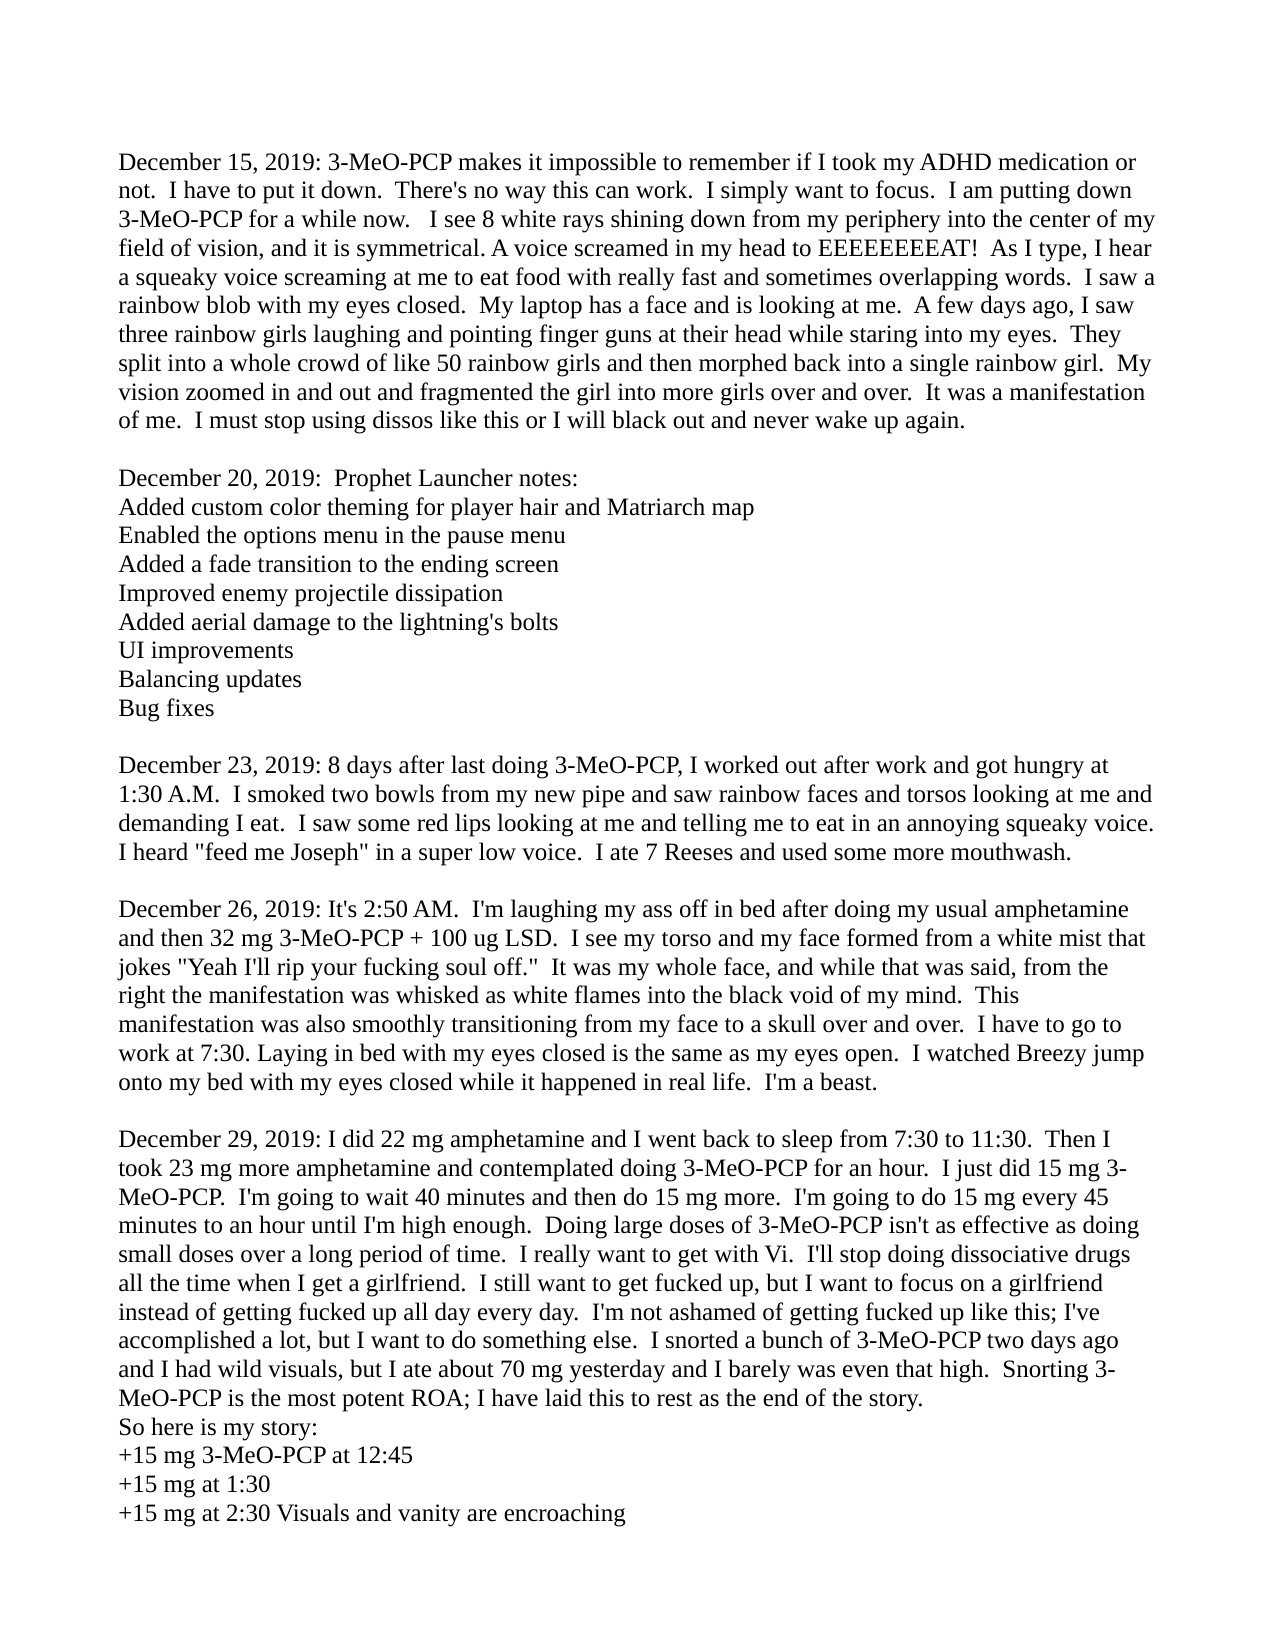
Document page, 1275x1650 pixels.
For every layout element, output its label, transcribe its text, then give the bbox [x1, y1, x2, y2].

text So here is my story: [118, 1412, 1157, 1441]
text December 15, 2019: 3-MeO-PCP makes it impossible to remember if I took my ADHD medication or not. I have to put it down. There's no way this can work. I simply want to focus. I am putting down 3-MeO-PCP for a while now. I see 8 white rays shining down from my periphery into the center of my field of vision, and it is symmetrical. A voice screamed in my head to EEEEEEEEAT! As I type, I hear a squeaky voice screaming at me to eat food with really fast and sometimes overlapping words. I saw a rainbow blob with my eyes closed. My laptop has a face and is looking at me. A few days ago, I saw three rainbow girls laughing and pointing finger guns at their head while staring into my eyes. They split into a whole crowd of like 50 rainbow girls and then morphed back into a single rainbow girl. My vision zoomed in and out and fragmented the girl into more girls over and over. It was a manifestation of me. I must stop using dissos like this or I will black out and never wake up again. [118, 147, 1157, 434]
text Added a fade transition to the ending screen [118, 549, 1157, 578]
text Added aerial damage to the lightning's bolts [118, 607, 1157, 636]
text December 29, 2019: I did 22 mg amphetamine and I went back to sleep from 7:30 to 11:30. Then I took 23 mg more amphetamine and contemplated doing 3-MeO-PCP for an hour. I just did 15 mg 3-MeO-PCP. I'm going to wait 40 minutes and then do 15 mg more. I'm going to do 15 mg every 45 minutes to an hour until I'm high enough. Doing large doses of 3-MeO-PCP isn't as effective as doing small doses over a long period of time. I really want to get with Vi. I'll stop doing dissociative drugs all the time when I get a girlfriend. I still want to get fucked up, but I want to focus on a girlfriend instead of getting fucked up all day every day. I'm not ashamed of getting fucked up like this; I've accomplished a lot, but I want to do something else. I snorted a bunch of 3-MeO-PCP two days ago and I had wild visuals, but I ate about 70 mg yesterday and I barely was even that high. Snorting 3-MeO-PCP is the most potent ROA; I have laid this to rest as the end of the story. [118, 1124, 1157, 1412]
text +15 mg 3-MeO-PCP at 12:45 [118, 1441, 1157, 1469]
text December 23, 2019: 8 days after last doing 3-MeO-PCP, I worked out after work and got hungry at 1:30 A.M. I smoked two bowls from my new pipe and saw rainbow faces and torsos looking at me and demanding I eat. I saw some red lips looking at me and telling me to eat in an annoying squeaky voice. I heard "feed me Joseph" in a super low voice. I ate 7 Reeses and used some more mouthwash. [118, 751, 1157, 866]
text Improved enemy projectile dissipation [118, 578, 1157, 607]
text +15 mg at 2:30 Visuals and vanity are encroaching [118, 1498, 1157, 1527]
text Bug fixes [118, 693, 1157, 722]
text Added custom color theming for player hair and Matriarch map [118, 492, 1157, 521]
text Balancing updates [118, 664, 1157, 693]
text Enabled the options menu in the pause menu [118, 521, 1157, 549]
text +15 mg at 1:30 [118, 1469, 1157, 1498]
text UI improvements [118, 636, 1157, 664]
text December 20, 2019: Prophet Launcher notes: [118, 463, 1157, 492]
text December 26, 2019: It's 2:50 AM. I'm laughing my ass off in bed after doing my usual amphetamine and then 32 mg 3-MeO-PCP + 100 ug LSD. I see my torso and my face formed from a white mist that jokes "Yeah I'll rip your fucking soul off." It was my whole face, and while that was said, from the right the manifestation was whisked as white flames into the black void of my mind. This manifestation was also smoothly transitioning from my face to a skull over and over. I have to go to work at 7:30. Laying in bed with my eyes closed is the same as my eyes open. I watched Breezy jump onto my bed with my eyes closed while it happened in real life. I'm a beast. [118, 894, 1157, 1096]
